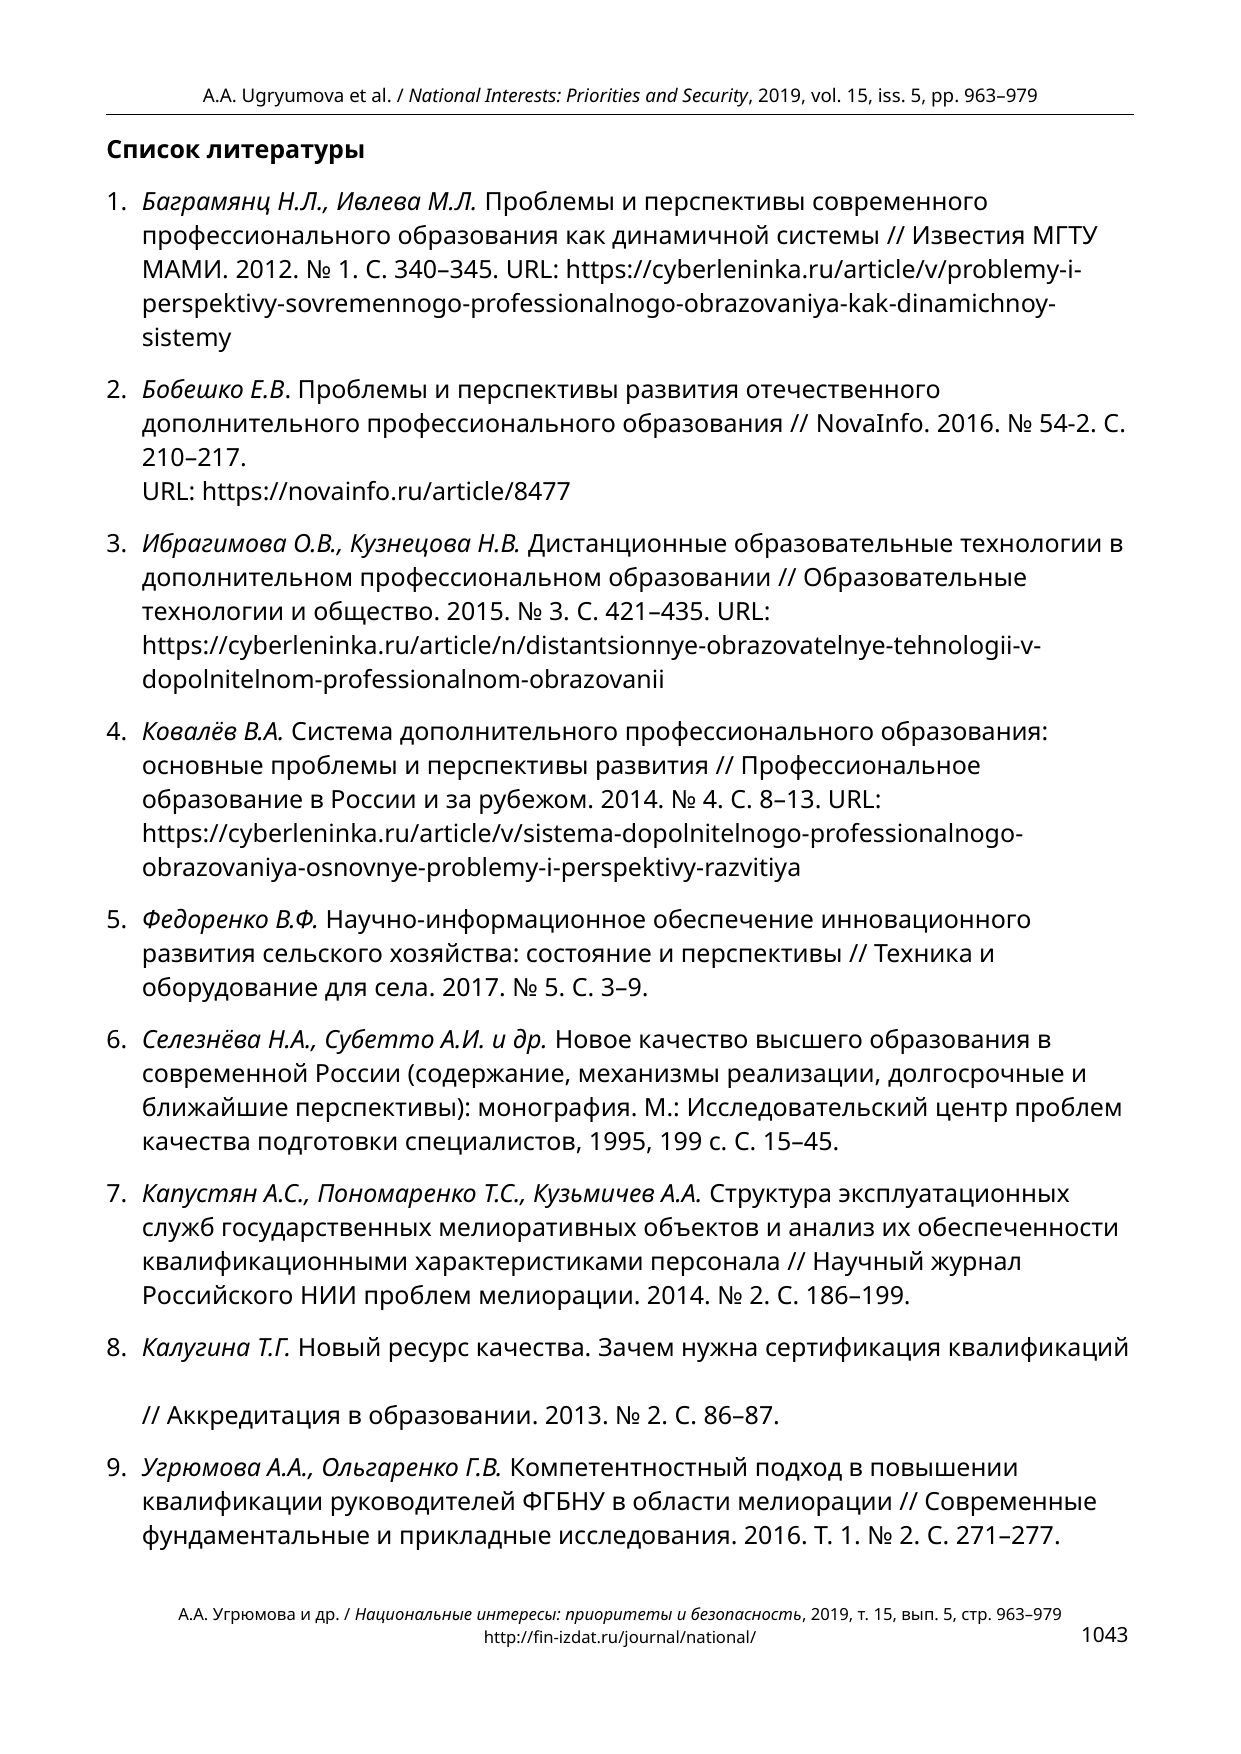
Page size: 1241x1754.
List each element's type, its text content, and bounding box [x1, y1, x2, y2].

list Селезнёва Н.А., Субетто А.И. и др. Новое качество высшего образования в современной России (содержание, механизмы реализации, долгосрочные и ближайшие перспективы): монография. М.: Исследовательский центр проблем качества подготовки специалистов, 1995, 199 с. С. 15–45. [106, 1022, 1134, 1158]
list Капустян А.С., Пономаренко Т.С., Кузьмичев А.А. Структура эксплуатационных служб государственных мелиоративных объектов и анализ их обеспеченности квалификационными характеристиками персонала // Научный журнал Российского НИИ проблем мелиорации. 2014. № 2. С. 186–199. [106, 1176, 1134, 1312]
list Бобешко Е.В. Проблемы и перспективы развития отечественного дополнительного профессионального образования // NovaInfo. 2016. № 54-2. С. 210–217. URL: https://novainfo.ru/article/8477 [106, 372, 1134, 508]
list Баграмянц Н.Л., Ивлева М.Л. Проблемы и перспективы современного профессионального образования как динамичной системы // Известия МГТУ МАМИ. 2012. № 1. С. 340–345. URL: https://cyberleninka.ru/article/v/problemy-i-perspektivy-sovremennogo-professionalnogo-obrazovaniya-kak-dinamichnoy-sistemy [106, 184, 1134, 354]
list Федоренко В.Ф. Научно-информационное обеспечение инновационного развития сельского хозяйства: состояние и перспективы // Техника и оборудование для села. 2017. № 5. С. 3–9. [106, 902, 1134, 1004]
list Ибрагимова О.В., Кузнецова Н.В. Дистанционные образовательные технологии в дополнительном профессиональном образовании // Образовательные технологии и общество. 2015. № 3. С. 421–435. URL: https://cyberleninka.ru/article/n/distantsionnye-obrazovatelnye-tehnologii-v-dopolnitelnom-professionalnom-obrazovanii [106, 526, 1134, 696]
list Ковалёв В.А. Система дополнительного профессионального образования: основные проблемы и перспективы развития // Профессиональное образование в России и за рубежом. 2014. № 4. С. 8–13. URL: https://cyberleninka.ru/article/v/sistema-dopolnitelnogo-professionalnogo-obrazovaniya-osnovnye-problemy-i-perspektivy-razvitiya [106, 714, 1134, 884]
list Угрюмова А.А., Ольгаренко Г.В. Компетентностный подход в повышении квалификации руководителей ФГБНУ в области мелиорации // Современные фундаментальные и прикладные исследования. 2016. Т. 1. № 2. С. 271–277. [106, 1449, 1134, 1552]
list Калугина Т.Г. Новый ресурс качества. Зачем нужна сертификация квалификаций // Аккредитация в образовании. 2013. № 2. С. 86–87. [106, 1329, 1134, 1432]
text Список литературы [106, 132, 1134, 166]
